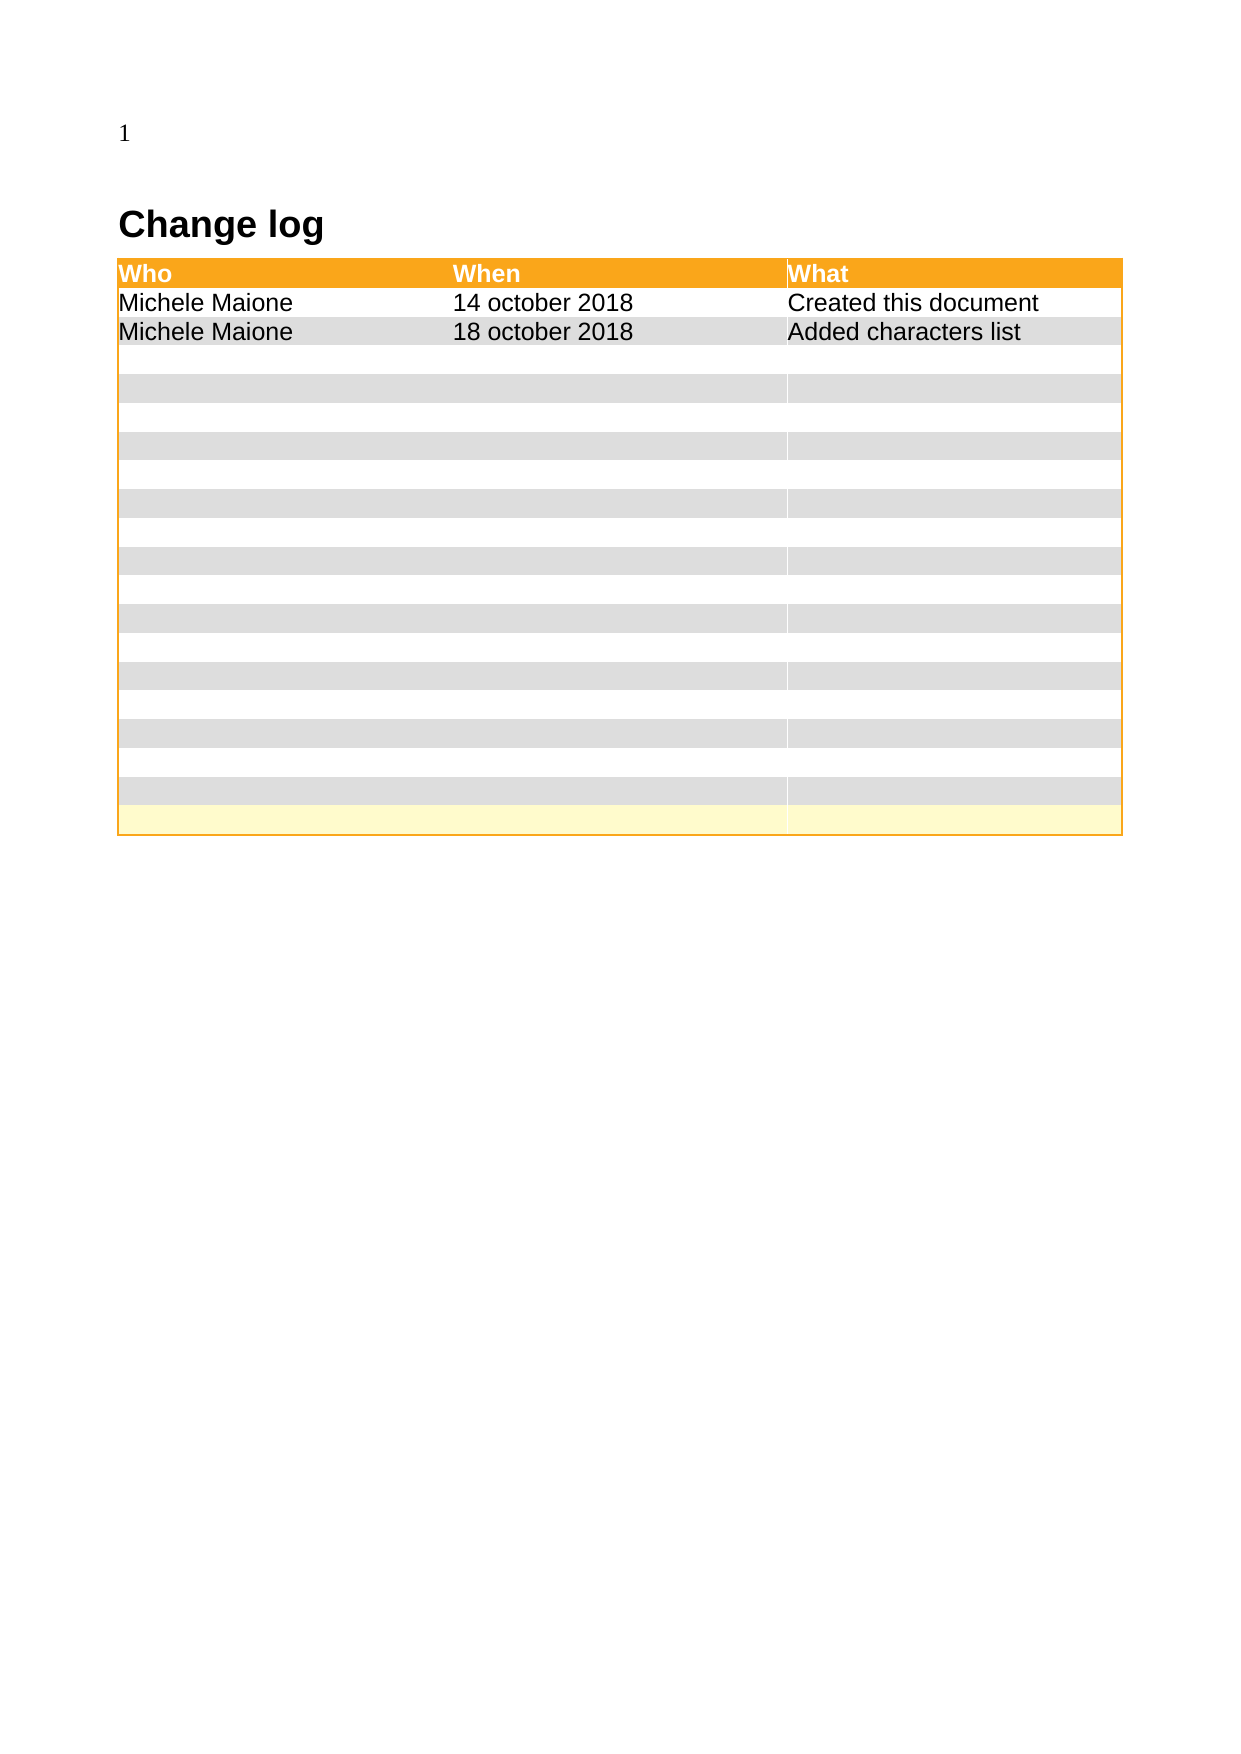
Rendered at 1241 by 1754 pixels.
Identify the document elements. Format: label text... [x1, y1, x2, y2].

table_cell [788, 690, 1121, 719]
table_cell [453, 662, 787, 690]
table_cell [788, 748, 1121, 777]
table_cell [453, 690, 787, 719]
table_cell [119, 662, 453, 690]
table_header What [788, 259, 1121, 288]
table_cell [788, 489, 1121, 518]
table_cell [453, 777, 787, 805]
table_cell [453, 575, 787, 604]
table_cell Michele Maione [119, 288, 453, 317]
table_cell [119, 403, 453, 432]
table_cell [453, 460, 787, 489]
table_cell [119, 805, 453, 834]
table_cell 14 october 2018 [453, 288, 787, 317]
table_cell [788, 633, 1121, 662]
table_cell [119, 690, 453, 719]
table_cell [119, 719, 453, 748]
table_cell [119, 748, 453, 777]
table_cell [453, 374, 787, 403]
table_cell [788, 374, 1121, 403]
table_cell [119, 432, 453, 460]
table_cell [788, 518, 1121, 547]
table_header When [453, 259, 787, 288]
table_cell [119, 460, 453, 489]
table_cell [453, 518, 787, 547]
table_cell [453, 748, 787, 777]
table_cell Michele Maione [119, 317, 453, 345]
table_cell [788, 719, 1121, 748]
table_cell [453, 719, 787, 748]
table_cell [788, 604, 1121, 633]
table_cell [788, 547, 1121, 575]
table_cell [119, 575, 453, 604]
table_cell [119, 777, 453, 805]
table_cell Created this document [788, 288, 1121, 317]
table_cell [453, 805, 787, 834]
table_cell [453, 604, 787, 633]
table_cell [788, 777, 1121, 805]
table_cell [119, 633, 453, 662]
table_cell [453, 432, 787, 460]
table_cell [788, 403, 1121, 432]
subtitle Change log [118, 201, 1122, 245]
table_cell [453, 547, 787, 575]
table_cell [453, 489, 787, 518]
table_cell [119, 518, 453, 547]
table_cell [119, 604, 453, 633]
table_cell [453, 403, 787, 432]
table_cell [788, 662, 1121, 690]
table_cell 18 october 2018 [453, 317, 787, 345]
table_cell [788, 575, 1121, 604]
table_cell [119, 489, 453, 518]
table_cell [788, 432, 1121, 460]
table_cell [453, 633, 787, 662]
table_cell [788, 345, 1121, 374]
table_cell Added characters list [788, 317, 1121, 345]
table_cell [119, 345, 453, 374]
table_header Who [119, 259, 453, 288]
table_cell [453, 345, 787, 374]
table_cell [119, 547, 453, 575]
table_cell [788, 460, 1121, 489]
table_cell [119, 374, 453, 403]
table_cell [788, 805, 1121, 834]
